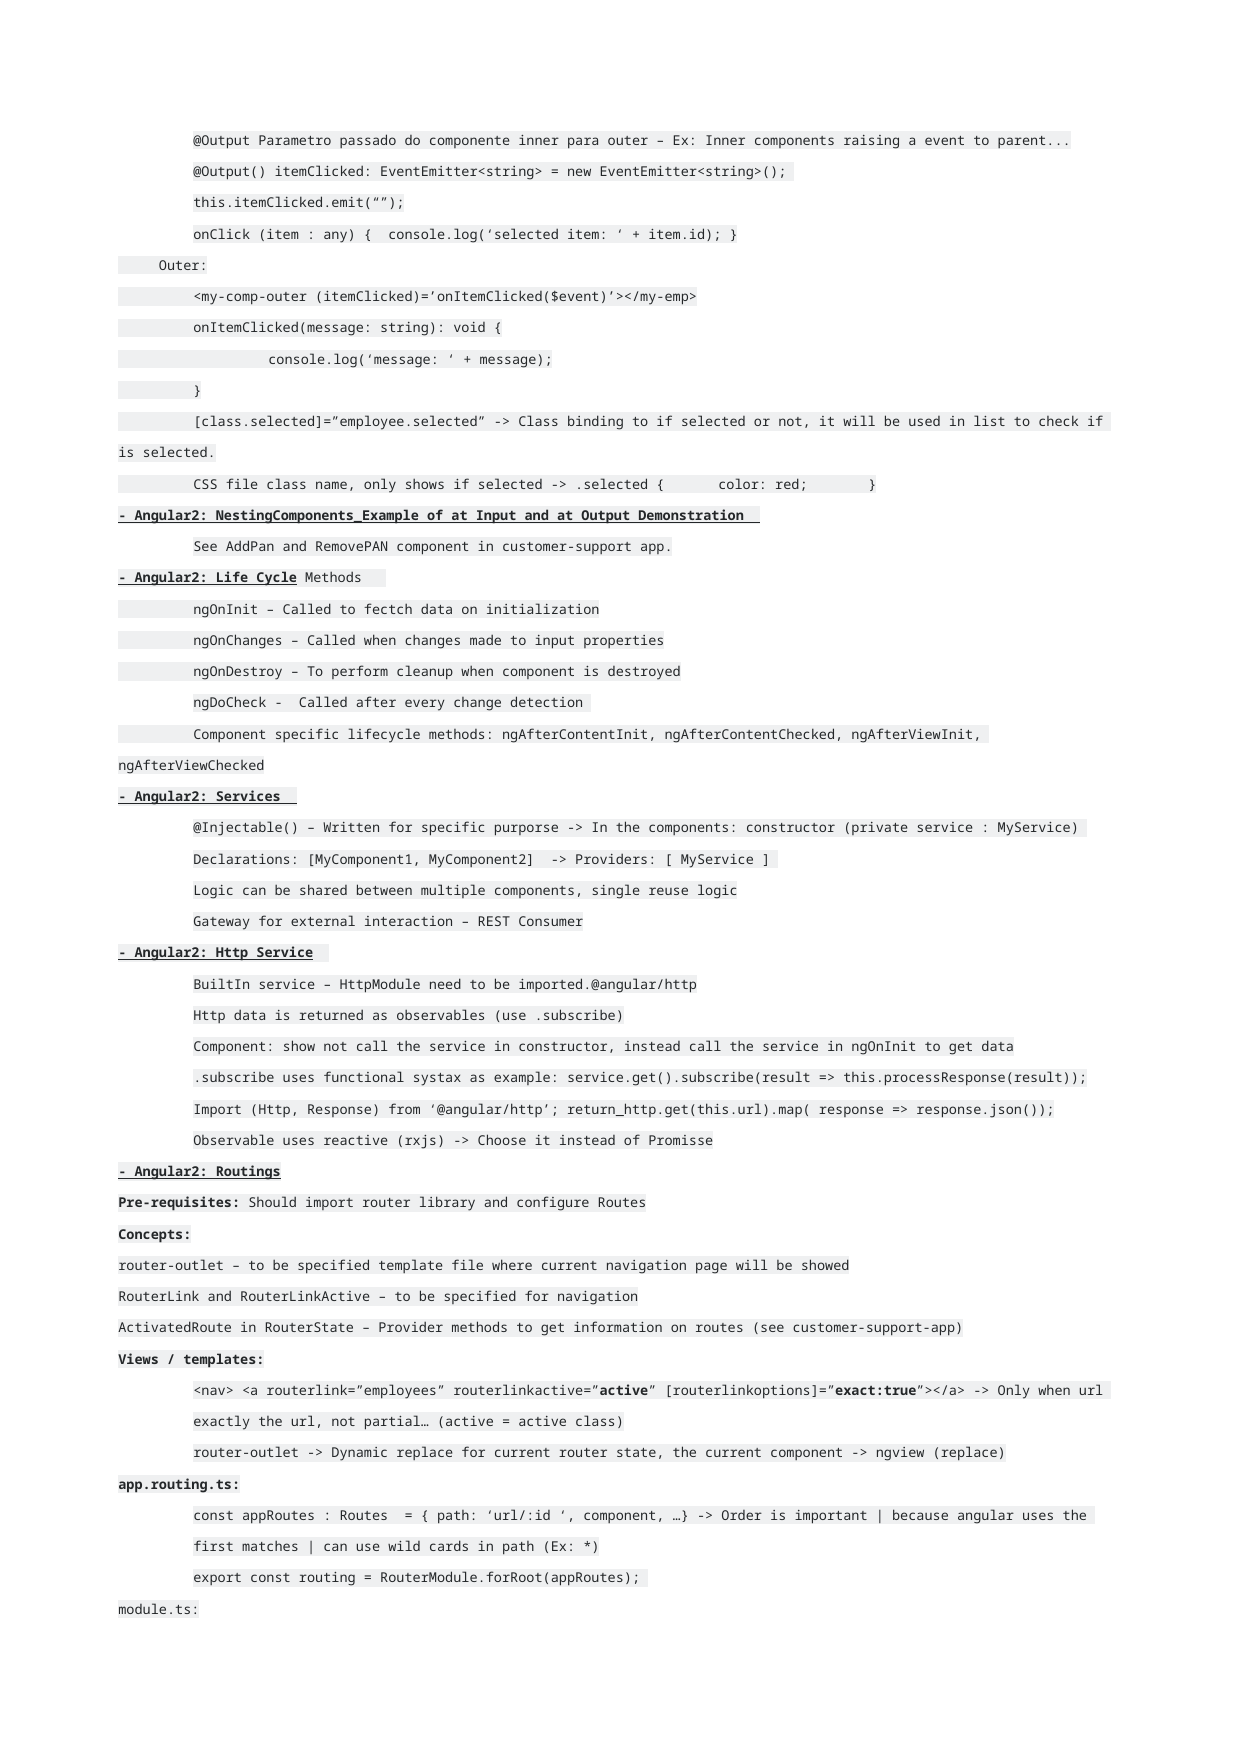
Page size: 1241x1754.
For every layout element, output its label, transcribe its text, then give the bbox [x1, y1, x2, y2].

text Outer: [118, 243, 1122, 274]
text [class.selected]=”employee.selected” -> Class binding to if selected or not, it will be used in list to check if is selected. [118, 399, 1122, 462]
text ngOnDestroy – To perform cleanup when component is destroyed [118, 649, 1122, 681]
text Pre-requisites: Should import router library and configure Routes [118, 1181, 1122, 1212]
text app.routing.ts: [118, 1462, 1122, 1493]
text CSS file class name, only shows if selected -> .selected { color: red; } [118, 462, 1122, 493]
text <nav> <a routerlink=”employees” routerlinkactive=”active” [routerlinkoptions]=”exact:true”></a> -> Only when url exactly the url, not partial… (active = active class) [193, 1368, 1122, 1431]
text onClick (item : any) { console.log(‘selected item: ‘ + item.id); } [193, 212, 1122, 243]
text module.ts: [118, 1587, 1122, 1618]
text Import (Http, Response) from ‘@angular/http’; return_http.get(this.url).map( response => response.json()); [118, 1087, 1122, 1118]
text @Output Parametro passado do componente inner para outer – Ex: Inner components raising a event to parent... @Output() itemClicked: EventEmitter<string> = new EventEmitter<string>(); this.itemClicked.emit(“”); [193, 118, 1122, 212]
text Views / templates: [118, 1337, 1122, 1368]
text Gateway for external interaction – REST Consumer - Angular2: Http Service [118, 899, 1122, 962]
text Observable uses reactive (rxjs) -> Choose it instead of Promisse - Angular2: Routings [118, 1118, 1122, 1181]
text Concepts: router-outlet – to be specified template file where current navigation page will be showed [118, 1212, 1122, 1274]
text } [118, 368, 1122, 399]
text Http data is returned as observables (use .subscribe) [118, 993, 1122, 1024]
text Component specific lifecycle methods: ngAfterContentInit, ngAfterContentChecked, ngAfterViewInit, ngAfterViewChecked [118, 712, 1122, 774]
text RouterLink and RouterLinkActive – to be specified for navigation [118, 1274, 1122, 1306]
text - Angular2: Services [118, 774, 1122, 806]
text Declarations: [MyComponent1, MyComponent2] -> Providers: [ MyService ] [118, 837, 1122, 868]
text See AddPan and RemovePAN component in customer-support app. [118, 524, 1122, 556]
text ngOnInit – Called to fectch data on initialization [118, 587, 1122, 618]
text <my-comp-outer (itemClicked)=’onItemClicked($event)’></my-emp> [118, 274, 1122, 306]
text export const routing = RouterModule.forRoot(appRoutes); [193, 1556, 1122, 1587]
text - Angular2: Life Cycle Methods [118, 556, 1122, 587]
text router-outlet -> Dynamic replace for current router state, the current component -> ngview (replace) [193, 1431, 1122, 1462]
text ngOnChanges – Called when changes made to input properties [118, 618, 1122, 649]
text - Angular2: NestingComponents_Example of at Input and at Output Demonstration [118, 493, 1122, 524]
text onItemClicked(message: string): void { console.log(‘message: ‘ + message); [118, 306, 1122, 368]
text ActivatedRoute in RouterState – Provider methods to get information on routes (see customer-support-app) [118, 1306, 1122, 1337]
text BuiltIn service – HttpModule need to be imported.@angular/http [118, 962, 1122, 993]
text Component: show not call the service in constructor, instead call the service in ngOnInit to get data [118, 1024, 1122, 1056]
text @Injectable() – Written for specific purporse -> In the components: constructor (private service : MyService) [118, 806, 1122, 837]
text ngDoCheck - Called after every change detection [118, 681, 1122, 712]
text const appRoutes : Routes = { path: ‘url/:id ‘, component, …} -> Order is important | because angular uses the first matches | can use wild cards in path (Ex: *) [193, 1493, 1122, 1556]
text Logic can be shared between multiple components, single reuse logic [118, 868, 1122, 899]
text .subscribe uses functional systax as example: service.get().subscribe(result => this.processResponse(result)); [118, 1056, 1122, 1087]
